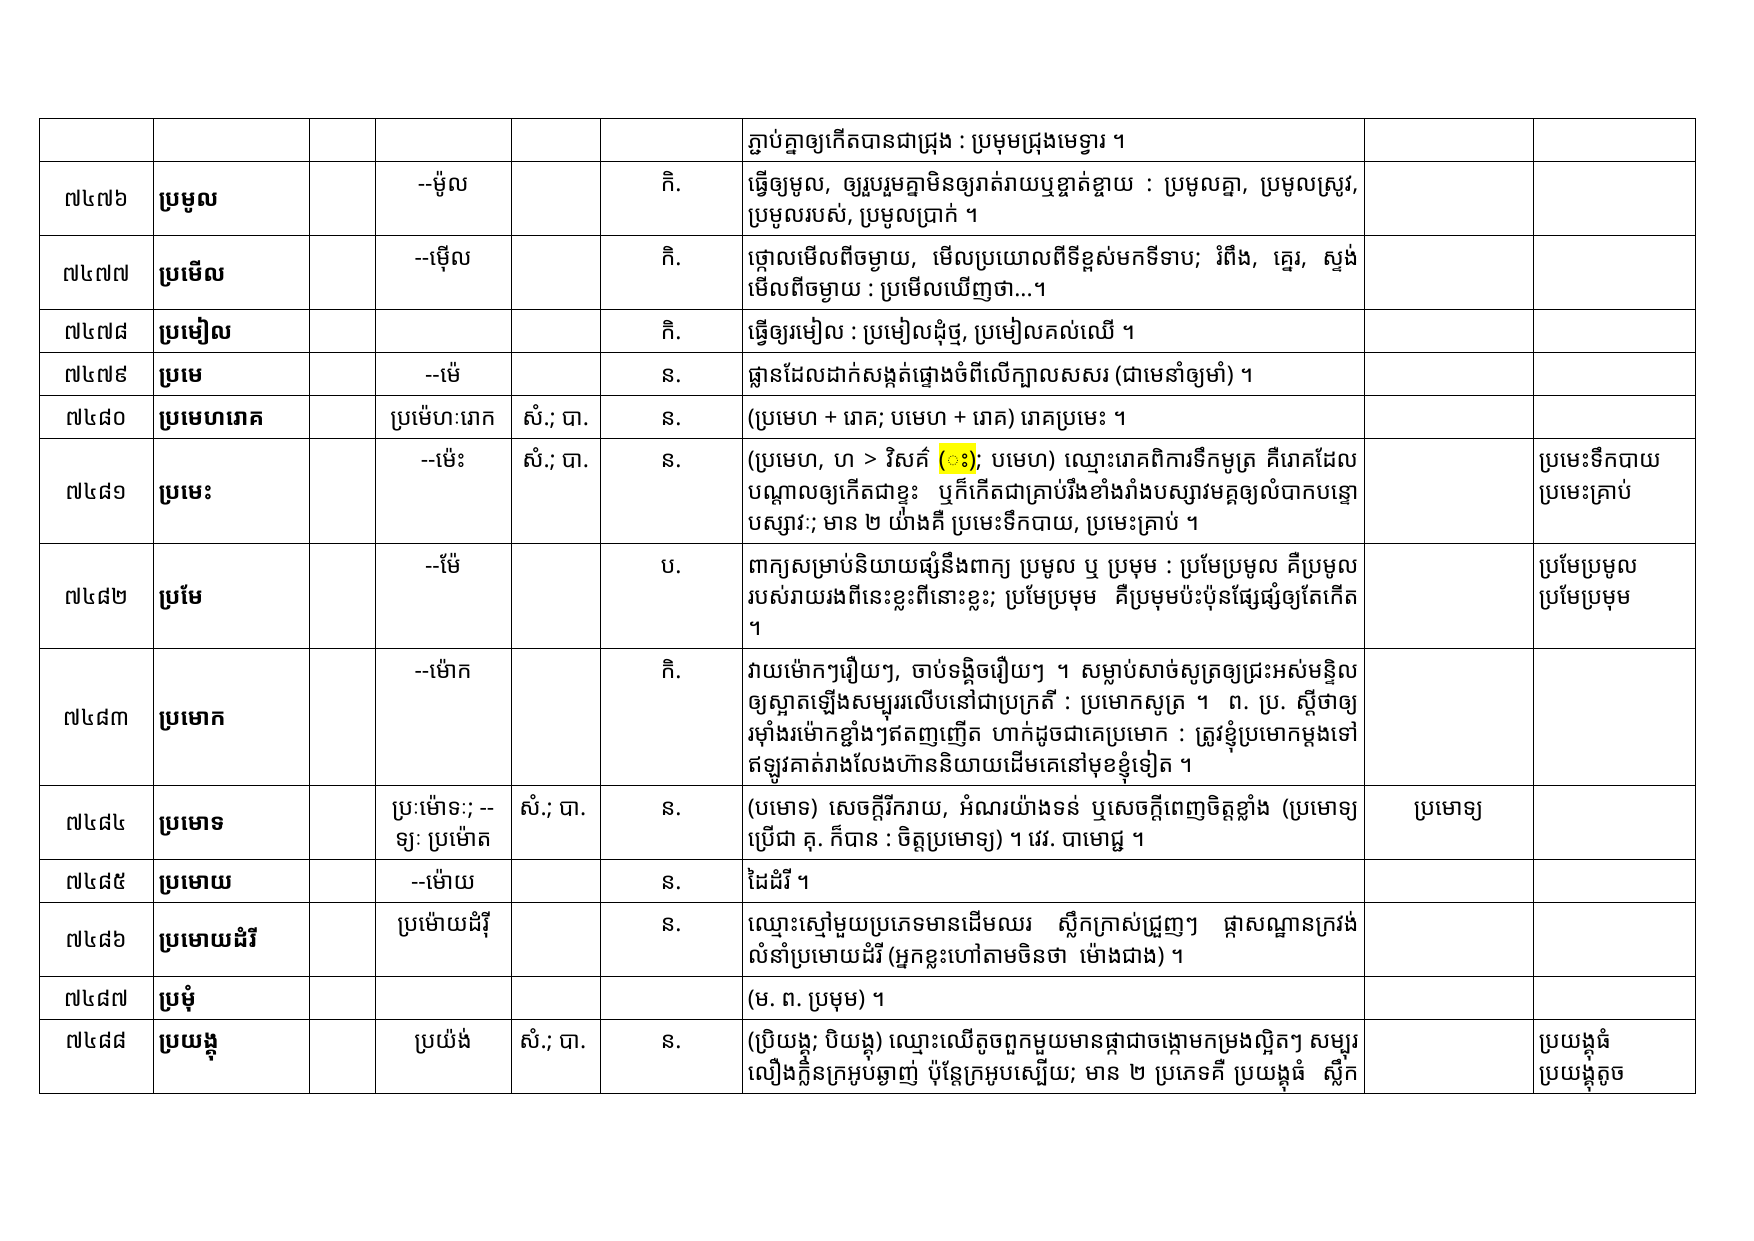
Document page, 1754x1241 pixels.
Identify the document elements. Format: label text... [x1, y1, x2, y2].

table_cell [512, 353, 600, 395]
table_cell [1534, 310, 1695, 352]
table_cell ៧៤៧៦ [40, 162, 153, 235]
table_cell [310, 439, 375, 543]
table_cell ៧៤៨៥ [40, 860, 153, 902]
table_cell កិ. [601, 236, 742, 309]
table_cell ប្រមៀល [154, 310, 309, 352]
table_cell ៧៤៧៩ [40, 353, 153, 395]
table_cell --ម៉ើល [376, 236, 511, 309]
table_cell ប្រម៉េហៈរោក [376, 396, 511, 437]
table_cell [376, 119, 511, 161]
table_cell [1534, 119, 1695, 161]
table_cell ប្រមោយ [154, 860, 309, 902]
table_cell [1534, 649, 1695, 785]
table_cell ៧៤៨២ [40, 544, 153, 648]
table_cell ធ្វើ​ឲ្យ​មូល, ឲ្យ​រួបរួម​គ្នា​មិន​ឲ្យ​រាត់រាយ​ឬ​ខ្ចាត់ខ្ចាយ : ប្រមូល​គ្នា, ប្រមូល​ស្រូវ, ប្រមូល​របស់, ប្រមូល​ប្រាក់ ។ [743, 162, 1364, 235]
table_cell [40, 119, 153, 161]
table_cell [512, 649, 600, 785]
table_cell ប្រមោក [154, 649, 309, 785]
table_cell ន. [601, 439, 742, 543]
table_cell [1365, 236, 1533, 309]
table_cell --ម៉េ [376, 353, 511, 395]
table_cell [1534, 903, 1695, 976]
table_cell [1365, 903, 1533, 976]
table_cell ន. [601, 1020, 742, 1092]
table_cell [512, 119, 600, 161]
table_cell (ប្រមេហ, ហ > វិសគ៌ (ះ); បមេហ) ឈ្មោះ​រោគ​ពិការ​ទឹក​មូត្រ គឺ​រោគ​ដែល​បណ្ដាល​ឲ្យ​កើត​ជា​ខ្ទុះ ឬ​ក៏​កើត​ជា​គ្រាប់​រឹង​ខាំង​រាំង​បស្សាវ​មគ្គ​ឲ្យ​លំបាក​បន្ទោ​បស្សាវៈ; មាន ២ យ៉ាង​គឺ ប្រមេះ​ទឹក​បាយ, ប្រមេះ​គ្រាប់ ។ [743, 439, 1364, 543]
table_cell --ម៉ែ [376, 544, 511, 648]
table_cell សំ.; បា. [512, 1020, 600, 1092]
table_cell [512, 544, 600, 648]
table_cell ដៃ​ដំរី ។ [743, 860, 1364, 902]
table_cell ប្រយង្គុ [154, 1020, 309, 1092]
table_cell [1534, 786, 1695, 859]
table_cell --ម៉ោយ [376, 860, 511, 902]
table_cell [310, 236, 375, 309]
table_cell ឈ្មោះ​ស្មៅ​មួយ​ប្រភេទ​មាន​ដើម​ឈរ ស្លឹក​ក្រាស់​ជ្រួញ​ៗ ផ្កា​សណ្ឋាន​ក្រវង់​លំនាំ​ប្រមោយ​ដំរី (អ្នក​ខ្លះ​ហៅ​តាម​ចិន​ថា ម៉ោង​ជាង) ។ [743, 903, 1364, 976]
table_cell [310, 786, 375, 859]
table_cell [310, 649, 375, 785]
table_cell វាយ​ម៉ោក​ៗ​រឿយ​ៗ, ចាប់​ទង្គិច​រឿយ​ៗ ។ សម្លាប់​សាច់​សូត្រ​ឲ្យ​ជ្រះ​អស់​មន្ទិល ឲ្យ​ស្អាត​ឡើង​សម្បុរ​រលើប​នៅ​ជា​ប្រក្រតី : ប្រមោក​សូត្រ ។ ព. ប្រ. ស្ដី​ថា​ឲ្យ​រម៉ាំង​រម៉ោក​ខ្ជាំង​ៗ​ឥត​ញញើត ហាក់​ដូច​ជា​គេ​ប្រមោក : ត្រូវ​ខ្ញុំ​ប្រមោក​ម្ដង​ទៅ ឥឡូវ​គាត់​រាង​លែង​ហ៊ាន​និយាយ​ដើម​គេ​នៅ​មុខ​ខ្ញុំ​ទៀត ។ [743, 649, 1364, 785]
table_cell [512, 310, 600, 352]
table_cell [1534, 860, 1695, 902]
table_cell ប្រមែ [154, 544, 309, 648]
table_cell [310, 310, 375, 352]
table_cell (ប្រិយង្គុ; បិយង្គុ) ឈ្មោះ​ឈើ​តូច​ពួក​មួយ​មាន​ផ្កា​ជា​ចង្កោម​កម្រង​ល្អិត​ៗ សម្បុរ​លឿង​ក្លិន​ក្រអូប​ឆ្ងាញ់ ប៉ុន្តែ​ក្រអូប​ស្បើយ; មាន ២ ប្រភេទ​គឺ ប្រយង្គុ​ធំ ស្លឹក​ [743, 1020, 1364, 1092]
table_cell (ប្រមេហ + រោគ; បមេហ + រោគ) រោគ​ប្រមេះ ។ [743, 396, 1364, 437]
table_cell សំ.; បា. [512, 439, 600, 543]
table_cell [512, 236, 600, 309]
table_cell [310, 396, 375, 437]
table_cell [376, 977, 511, 1018]
table_cell [310, 162, 375, 235]
table_cell សំ.; បា. [512, 786, 600, 859]
table_cell ប្រមែប្រមូល ប្រមែប្រមុម [1534, 544, 1695, 648]
table_cell ប្រមេ [154, 353, 309, 395]
table_cell ពាក្យ​សម្រាប់​និយាយ​ផ្សំ​នឹង​ពាក្យ ប្រមូល ឬ ប្រមុម : ប្រមែ​ប្រមូល គឺ​ប្រមូល​របស់​រាយ​រង​ពី​នេះ​ខ្លះ​ពី​នោះ​ខ្លះ; ប្រមែ​ប្រមុម គឺ​ប្រមុម​ប៉ះ​ប៉ុន​ផ្សែផ្សំ​ឲ្យ​តែ​កើត ។ [743, 544, 1364, 648]
table_cell ន. [601, 903, 742, 976]
table_cell [1365, 649, 1533, 785]
table_cell [310, 544, 375, 648]
table_cell ៧៤៧៨ [40, 310, 153, 352]
table_cell ៧៤៨៤ [40, 786, 153, 859]
table_cell [601, 119, 742, 161]
table_cell ប្រម៉ោយ​ដំរ៉ី [376, 903, 511, 976]
table_cell [512, 860, 600, 902]
table_cell [1365, 439, 1533, 543]
table_cell ប្រមេះ​ទឹក​បាយ​ ប្រមេះ​គ្រាប់ [1534, 439, 1695, 543]
table_cell កិ. [601, 310, 742, 352]
table_cell [1365, 860, 1533, 902]
table_cell ន. [601, 353, 742, 395]
table_cell [310, 119, 375, 161]
table_cell [512, 977, 600, 1018]
table_cell [1534, 162, 1695, 235]
table_cell [1365, 353, 1533, 395]
table_cell (ម. ព. ប្រមុម) ។ [743, 977, 1364, 1018]
table_cell [1534, 353, 1695, 395]
table_cell ប្រមោយ​ដំរី [154, 903, 309, 976]
table_cell ប្រមុំ [154, 977, 309, 1018]
table_cell ន. [601, 396, 742, 437]
table_cell [1365, 162, 1533, 235]
table_cell [512, 903, 600, 976]
table_cell ថ្កោល​មើល​ពី​ចម្ងាយ, មើល​ប្រយោល​ពី​ទី​ខ្ពស់​មក​ទី​ទាប; រំពឹង, គ្នេរ, ស្ទង់​មើល​ពី​ចម្ងាយ : ប្រមើល​ឃើញ​ថា...។ [743, 236, 1364, 309]
table_cell [1365, 119, 1533, 161]
table_cell ៧៤៨៧ [40, 977, 153, 1018]
table_cell [1534, 977, 1695, 1018]
table_cell ៧៤៨៦ [40, 903, 153, 976]
table_cell ប្រយង្គុ​ធំ ប្រយង្គុ​តូច [1534, 1020, 1695, 1092]
table_cell --ម៉េះ [376, 439, 511, 543]
table_cell [310, 903, 375, 976]
table_cell ៧៤៨១ [40, 439, 153, 543]
table_cell កិ. [601, 649, 742, 785]
table_cell (បមោទ) សេចក្ដី​រីករាយ, អំណរ​យ៉ាង​ទន់ ឬ​សេចក្ដី​ពេញ​ចិត្ត​ខ្លាំង (ប្រមោទ្យ ប្រើ​ជា គុ. ក៏​បាន : ចិត្ត​ប្រមោទ្យ) ។ វេវ. បាមោជ្ជ ។ [743, 786, 1364, 859]
table_cell ភ្ជាប់​គ្នា​ឲ្យ​កើត​បាន​ជា​ជ្រុង : ប្រមុម​ជ្រុង​មេ​ទ្វារ ។ [743, 119, 1364, 161]
table_cell ៧៤៧៧ [40, 236, 153, 309]
table_cell ប. [601, 544, 742, 648]
table_cell [512, 162, 600, 235]
table_cell [1365, 1020, 1533, 1092]
table_cell ប្រមេះ [154, 439, 309, 543]
table_cell --ម៉ោក [376, 649, 511, 785]
table_cell ៧៤៨០ [40, 396, 153, 437]
table_cell [1534, 396, 1695, 437]
table_cell [310, 353, 375, 395]
table_cell [601, 977, 742, 1018]
table_cell ផ្លាន​ដែល​ដាក់​សង្កត់​ផ្ទោង​ចំ​ពី​លើ​ក្បាល​សសរ (ជា​មេ​នាំ​ឲ្យ​មាំ) ។ [743, 353, 1364, 395]
table_cell [1365, 396, 1533, 437]
table_cell [376, 310, 511, 352]
table_cell ៧៤៨៣ [40, 649, 153, 785]
table_cell ប្រមោទ្យ [1365, 786, 1533, 859]
table_cell [310, 860, 375, 902]
table_cell ធ្វើ​ឲ្យ​រមៀល : ប្រមៀល​ដុំ​ថ្ម, ប្រមៀល​គល់​ឈើ ។ [743, 310, 1364, 352]
table_cell ៧៤៨៨ [40, 1020, 153, 1092]
table_cell ប្រមើល [154, 236, 309, 309]
table_cell ន. [601, 786, 742, 859]
table_cell [1365, 544, 1533, 648]
table_cell កិ. [601, 162, 742, 235]
table_cell [310, 1020, 375, 1092]
table_cell ប្រយ៉ង់ [376, 1020, 511, 1092]
table_cell ប្រមេហ​រោគ [154, 396, 309, 437]
table_cell [154, 119, 309, 161]
table_cell ន. [601, 860, 742, 902]
table_cell [1534, 236, 1695, 309]
table_cell ប្រៈម៉ោទៈ; --ទ្យៈ ប្រម៉ោត [376, 786, 511, 859]
table_cell [1365, 977, 1533, 1018]
table_cell ប្រមោទ [154, 786, 309, 859]
table_cell សំ.; បា. [512, 396, 600, 437]
table_cell [310, 977, 375, 1018]
table_cell ប្រមូល [154, 162, 309, 235]
table_cell --ម៉ូល [376, 162, 511, 235]
table_cell [1365, 310, 1533, 352]
